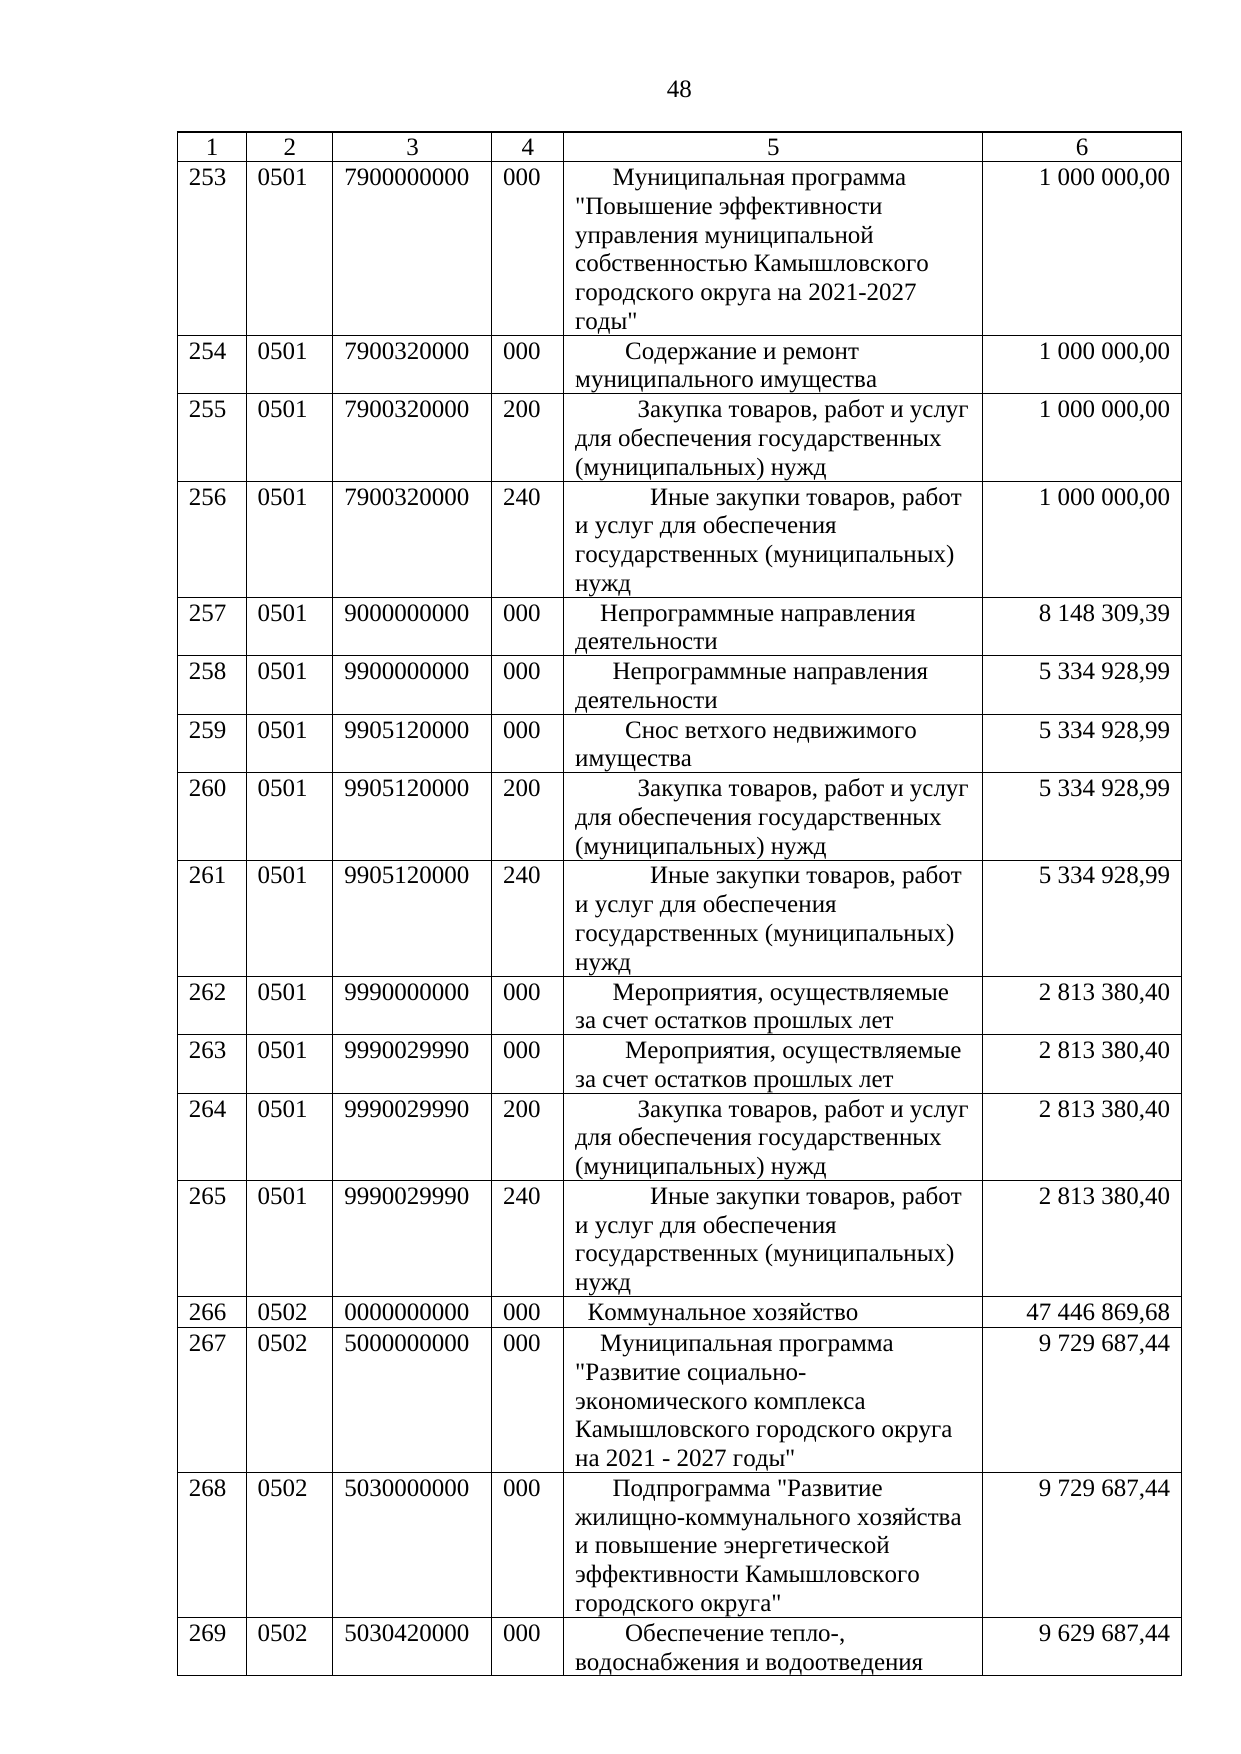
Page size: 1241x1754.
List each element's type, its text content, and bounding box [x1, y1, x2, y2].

table_cell 9905120000 [333, 715, 491, 772]
table_cell Обеспечение тепло-, водоснабжения и водоотведения [564, 1618, 982, 1675]
table_cell 253 [178, 162, 246, 335]
table_cell Закупка товаров, работ и услуг для обеспечения государственных (муниципальных) нужд [564, 773, 982, 859]
table_cell 2 813 380,40 [983, 977, 1181, 1034]
table_cell 2 813 380,40 [983, 1035, 1181, 1093]
table_cell 0501 [247, 482, 332, 597]
table_cell 0501 [247, 598, 332, 655]
table_cell 240 [492, 861, 563, 976]
table_cell 000 [492, 977, 563, 1034]
table_cell 9 729 687,44 [983, 1473, 1181, 1617]
table_cell 9905120000 [333, 773, 491, 859]
table_cell 256 [178, 482, 246, 597]
table_cell 0501 [247, 394, 332, 481]
table_cell 9990029990 [333, 1181, 491, 1296]
table_cell 254 [178, 336, 246, 393]
table_header 5 [564, 133, 982, 161]
table_cell 000 [492, 162, 563, 335]
table_cell 0501 [247, 656, 332, 714]
table_cell 264 [178, 1094, 246, 1180]
table_cell 7900320000 [333, 336, 491, 393]
table_cell 000 [492, 1297, 563, 1327]
table_cell 0502 [247, 1618, 332, 1675]
table_cell 000 [492, 656, 563, 714]
table_cell 0501 [247, 1035, 332, 1093]
table_cell 9 729 687,44 [983, 1328, 1181, 1472]
table_cell Закупка товаров, работ и услуг для обеспечения государственных (муниципальных) нужд [564, 394, 982, 481]
table_cell 1 000 000,00 [983, 162, 1181, 335]
table_cell 5 334 928,99 [983, 861, 1181, 976]
table_cell 5000000000 [333, 1328, 491, 1472]
table_header 2 [247, 133, 332, 161]
table_cell Иные закупки товаров, работ и услуг для обеспечения государственных (муниципальных) нужд [564, 861, 982, 976]
table_cell 200 [492, 394, 563, 481]
table_header 4 [492, 133, 563, 161]
table_cell 9905120000 [333, 861, 491, 976]
table_cell 0501 [247, 773, 332, 859]
table_cell 265 [178, 1181, 246, 1296]
table_cell Снос ветхого недвижимого имущества [564, 715, 982, 772]
table_cell 0502 [247, 1297, 332, 1327]
table_cell 0501 [247, 715, 332, 772]
table_cell 9000000000 [333, 598, 491, 655]
table_cell 262 [178, 977, 246, 1034]
table_cell Иные закупки товаров, работ и услуг для обеспечения государственных (муниципальных) нужд [564, 482, 982, 597]
table_cell 9990000000 [333, 977, 491, 1034]
table_cell 5 334 928,99 [983, 715, 1181, 772]
table_cell Коммунальное хозяйство [564, 1297, 982, 1327]
table_cell 5030000000 [333, 1473, 491, 1617]
table_cell 5 334 928,99 [983, 656, 1181, 714]
table_cell 2 813 380,40 [983, 1181, 1181, 1296]
table_cell Непрограммные направления деятельности [564, 656, 982, 714]
table_cell 240 [492, 482, 563, 597]
table_cell 240 [492, 1181, 563, 1296]
table_cell 000 [492, 1618, 563, 1675]
table_cell 258 [178, 656, 246, 714]
table_cell 000 [492, 598, 563, 655]
table_cell Мероприятия, осуществляемые за счет остатков прошлых лет [564, 1035, 982, 1093]
table_cell 0502 [247, 1328, 332, 1472]
table_cell 9990029990 [333, 1035, 491, 1093]
table_cell 0501 [247, 162, 332, 335]
table_cell 1 000 000,00 [983, 336, 1181, 393]
table_cell Мероприятия, осуществляемые за счет остатков прошлых лет [564, 977, 982, 1034]
table_cell 0501 [247, 336, 332, 393]
table_cell 1 000 000,00 [983, 482, 1181, 597]
table_cell 263 [178, 1035, 246, 1093]
table_cell 7900320000 [333, 394, 491, 481]
table_cell 7900000000 [333, 162, 491, 335]
table_cell 0501 [247, 977, 332, 1034]
table_cell Муниципальная программа "Повышение эффективности управления муниципальной собственностью Камышловского городского округа на 2021-2027 годы" [564, 162, 982, 335]
table_cell 266 [178, 1297, 246, 1327]
table_cell 0501 [247, 1181, 332, 1296]
table_cell 7900320000 [333, 482, 491, 597]
table_cell Муниципальная программа "Развитие социально-экономического комплекса Камышловского городского округа на 2021 - 2027 годы" [564, 1328, 982, 1472]
table_cell 255 [178, 394, 246, 481]
table_cell 0501 [247, 861, 332, 976]
table_cell 268 [178, 1473, 246, 1617]
table_cell 257 [178, 598, 246, 655]
table_cell 000 [492, 1035, 563, 1093]
table_cell 0502 [247, 1473, 332, 1617]
table_cell 9 629 687,44 [983, 1618, 1181, 1675]
table_cell 259 [178, 715, 246, 772]
table_header 3 [333, 133, 491, 161]
table_cell 261 [178, 861, 246, 976]
table_cell 9900000000 [333, 656, 491, 714]
table_cell 5030420000 [333, 1618, 491, 1675]
table_cell 267 [178, 1328, 246, 1472]
table_cell 0501 [247, 1094, 332, 1180]
table_cell 000 [492, 1328, 563, 1472]
table_cell 000 [492, 336, 563, 393]
table_cell 200 [492, 773, 563, 859]
table_cell Иные закупки товаров, работ и услуг для обеспечения государственных (муниципальных) нужд [564, 1181, 982, 1296]
table_cell 0000000000 [333, 1297, 491, 1327]
table_cell 200 [492, 1094, 563, 1180]
table_cell 5 334 928,99 [983, 773, 1181, 859]
table_cell 8 148 309,39 [983, 598, 1181, 655]
table_cell 2 813 380,40 [983, 1094, 1181, 1180]
table_cell Содержание и ремонт муниципального имущества [564, 336, 982, 393]
table_cell 000 [492, 715, 563, 772]
table_cell 260 [178, 773, 246, 859]
table_cell 47 446 869,68 [983, 1297, 1181, 1327]
table_cell 000 [492, 1473, 563, 1617]
table_cell Подпрограмма "Развитие жилищно-коммунального хозяйства и повышение энергетической эффективности Камышловского городского округа" [564, 1473, 982, 1617]
table_cell 1 000 000,00 [983, 394, 1181, 481]
table_header 6 [983, 133, 1181, 161]
table_cell 269 [178, 1618, 246, 1675]
table_cell Непрограммные направления деятельности [564, 598, 982, 655]
table_header 1 [178, 133, 246, 161]
table_cell 9990029990 [333, 1094, 491, 1180]
table_cell Закупка товаров, работ и услуг для обеспечения государственных (муниципальных) нужд [564, 1094, 982, 1180]
